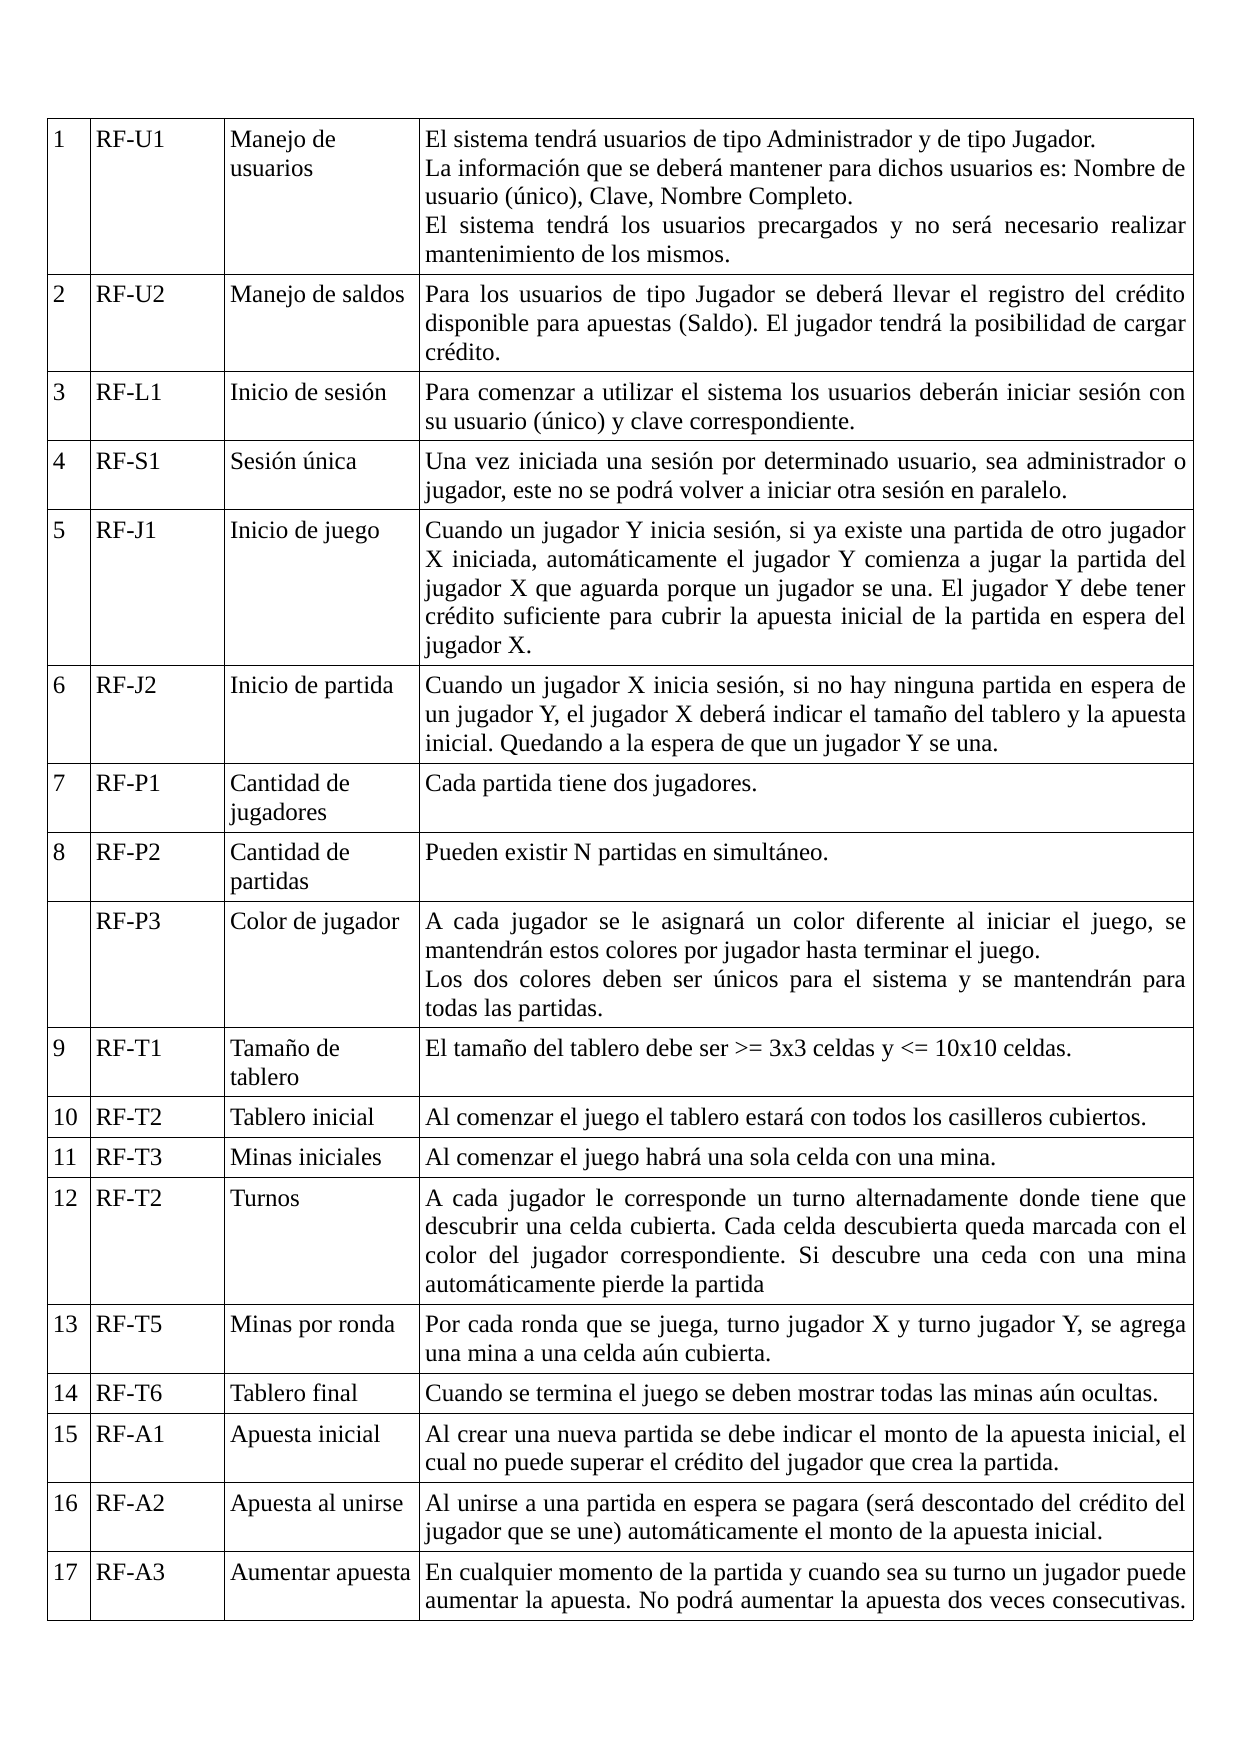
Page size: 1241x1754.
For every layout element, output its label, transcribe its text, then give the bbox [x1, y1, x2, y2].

table_cell RF-J2 [91, 666, 224, 762]
table_cell RF-T3 [91, 1138, 224, 1177]
table_cell RF-U2 [91, 275, 224, 371]
table_cell 13 [48, 1305, 90, 1372]
table_cell Al comenzar el juego el tablero estará con todos los casilleros cubiertos. [420, 1097, 1193, 1137]
table_cell [48, 902, 90, 1027]
table_cell 14 [48, 1374, 90, 1413]
table_header 1 [48, 119, 90, 273]
table_cell RF-S1 [91, 441, 224, 509]
table_cell 17 [48, 1552, 90, 1620]
table_cell 8 [48, 833, 90, 901]
table_cell A cada jugador le corresponde un turno alternadamente donde tiene que descubrir una celda cubierta. Cada celda descubierta queda marcada con el color del jugador correspondiente. Si descubre una ceda con una mina automáticamente pierde la partida [420, 1178, 1193, 1303]
table_cell 3 [48, 372, 90, 440]
table_cell Tamaño de tablero [225, 1028, 419, 1096]
table_cell Inicio de sesión [225, 372, 419, 440]
table_cell Una vez iniciada una sesión por determinado usuario, sea administrador o jugador, este no se podrá volver a iniciar otra sesión en paralelo. [420, 441, 1193, 509]
table_cell Cuando un jugador Y inicia sesión, si ya existe una partida de otro jugador X iniciada, automáticamente el jugador Y comienza a jugar la partida del jugador X que aguarda porque un jugador se una. El jugador Y debe tener crédito suficiente para cubrir la apuesta inicial de la partida en espera del jugador X. [420, 510, 1193, 665]
table_cell RF-A3 [91, 1552, 224, 1620]
table_cell 10 [48, 1097, 90, 1137]
table_cell Apuesta al unirse [225, 1483, 419, 1551]
table_cell Turnos [225, 1178, 419, 1303]
table_cell A cada jugador se le asignará un color diferente al iniciar el juego, se mantendrán estos colores por jugador hasta terminar el juego. Los dos colores deben ser únicos para el sistema y se mantendrán para todas las partidas. [420, 902, 1193, 1027]
table_cell Sesión única [225, 441, 419, 509]
table_cell 6 [48, 666, 90, 762]
table_cell Aumentar apuesta [225, 1552, 419, 1620]
table_cell Cuando un jugador X inicia sesión, si no hay ninguna partida en espera de un jugador Y, el jugador X deberá indicar el tamaño del tablero y la apuesta inicial. Quedando a la espera de que un jugador Y se una. [420, 666, 1193, 762]
table_header RF-U1 [91, 119, 224, 273]
table_cell Tablero final [225, 1374, 419, 1413]
table_cell Apuesta inicial [225, 1414, 419, 1482]
table_cell 15 [48, 1414, 90, 1482]
table_cell Para comenzar a utilizar el sistema los usuarios deberán iniciar sesión con su usuario (único) y clave correspondiente. [420, 372, 1193, 440]
table_cell 12 [48, 1178, 90, 1303]
table_cell Cuando se termina el juego se deben mostrar todas las minas aún ocultas. [420, 1374, 1193, 1413]
table_cell Cantidad de partidas [225, 833, 419, 901]
table_cell RF-T2 [91, 1178, 224, 1303]
table_cell RF-T5 [91, 1305, 224, 1372]
table_cell RF-P3 [91, 902, 224, 1027]
table_cell Minas iniciales [225, 1138, 419, 1177]
table_cell RF-P1 [91, 764, 224, 832]
table_cell 2 [48, 275, 90, 371]
table_cell Tablero inicial [225, 1097, 419, 1137]
table_cell RF-T6 [91, 1374, 224, 1413]
table_cell RF-J1 [91, 510, 224, 665]
table_cell El tamaño del tablero debe ser >= 3x3 celdas y <= 10x10 celdas. [420, 1028, 1193, 1096]
table_cell Al unirse a una partida en espera se pagara (será descontado del crédito del jugador que se une) automáticamente el monto de la apuesta inicial. [420, 1483, 1193, 1551]
table_cell 5 [48, 510, 90, 665]
table_cell Pueden existir N partidas en simultáneo. [420, 833, 1193, 901]
table_cell Cantidad de jugadores [225, 764, 419, 832]
table_cell Al comenzar el juego habrá una sola celda con una mina. [420, 1138, 1193, 1177]
table_cell RF-L1 [91, 372, 224, 440]
table_cell Inicio de juego [225, 510, 419, 665]
table_cell 4 [48, 441, 90, 509]
table_header El sistema tendrá usuarios de tipo Administrador y de tipo Jugador. La información que se deberá mantener para dichos usuarios es: Nombre de usuario (único), Clave, Nombre Completo. El sistema tendrá los usuarios precargados y no será necesario realizar mantenimiento de los mismos. [420, 119, 1193, 273]
table_cell 11 [48, 1138, 90, 1177]
table_cell Minas por ronda [225, 1305, 419, 1372]
table_cell Para los usuarios de tipo Jugador se deberá llevar el registro del crédito disponible para apuestas (Saldo). El jugador tendrá la posibilidad de cargar crédito. [420, 275, 1193, 371]
table_cell RF-T2 [91, 1097, 224, 1137]
table_cell 16 [48, 1483, 90, 1551]
table_cell 7 [48, 764, 90, 832]
table_cell RF-A1 [91, 1414, 224, 1482]
table_cell RF-A2 [91, 1483, 224, 1551]
table_cell Color de jugador [225, 902, 419, 1027]
table_cell 9 [48, 1028, 90, 1096]
table_cell Por cada ronda que se juega, turno jugador X y turno jugador Y, se agrega una mina a una celda aún cubierta. [420, 1305, 1193, 1372]
table_cell Al crear una nueva partida se debe indicar el monto de la apuesta inicial, el cual no puede superar el crédito del jugador que crea la partida. [420, 1414, 1193, 1482]
table_cell RF-P2 [91, 833, 224, 901]
table_cell Cada partida tiene dos jugadores. [420, 764, 1193, 832]
table_cell Manejo de saldos [225, 275, 419, 371]
table_cell RF-T1 [91, 1028, 224, 1096]
table_cell En cualquier momento de la partida y cuando sea su turno un jugador puede aumentar la apuesta. No podrá aumentar la apuesta dos veces consecutivas. [420, 1552, 1193, 1620]
table_cell Inicio de partida [225, 666, 419, 762]
table_header Manejo de usuarios [225, 119, 419, 273]
